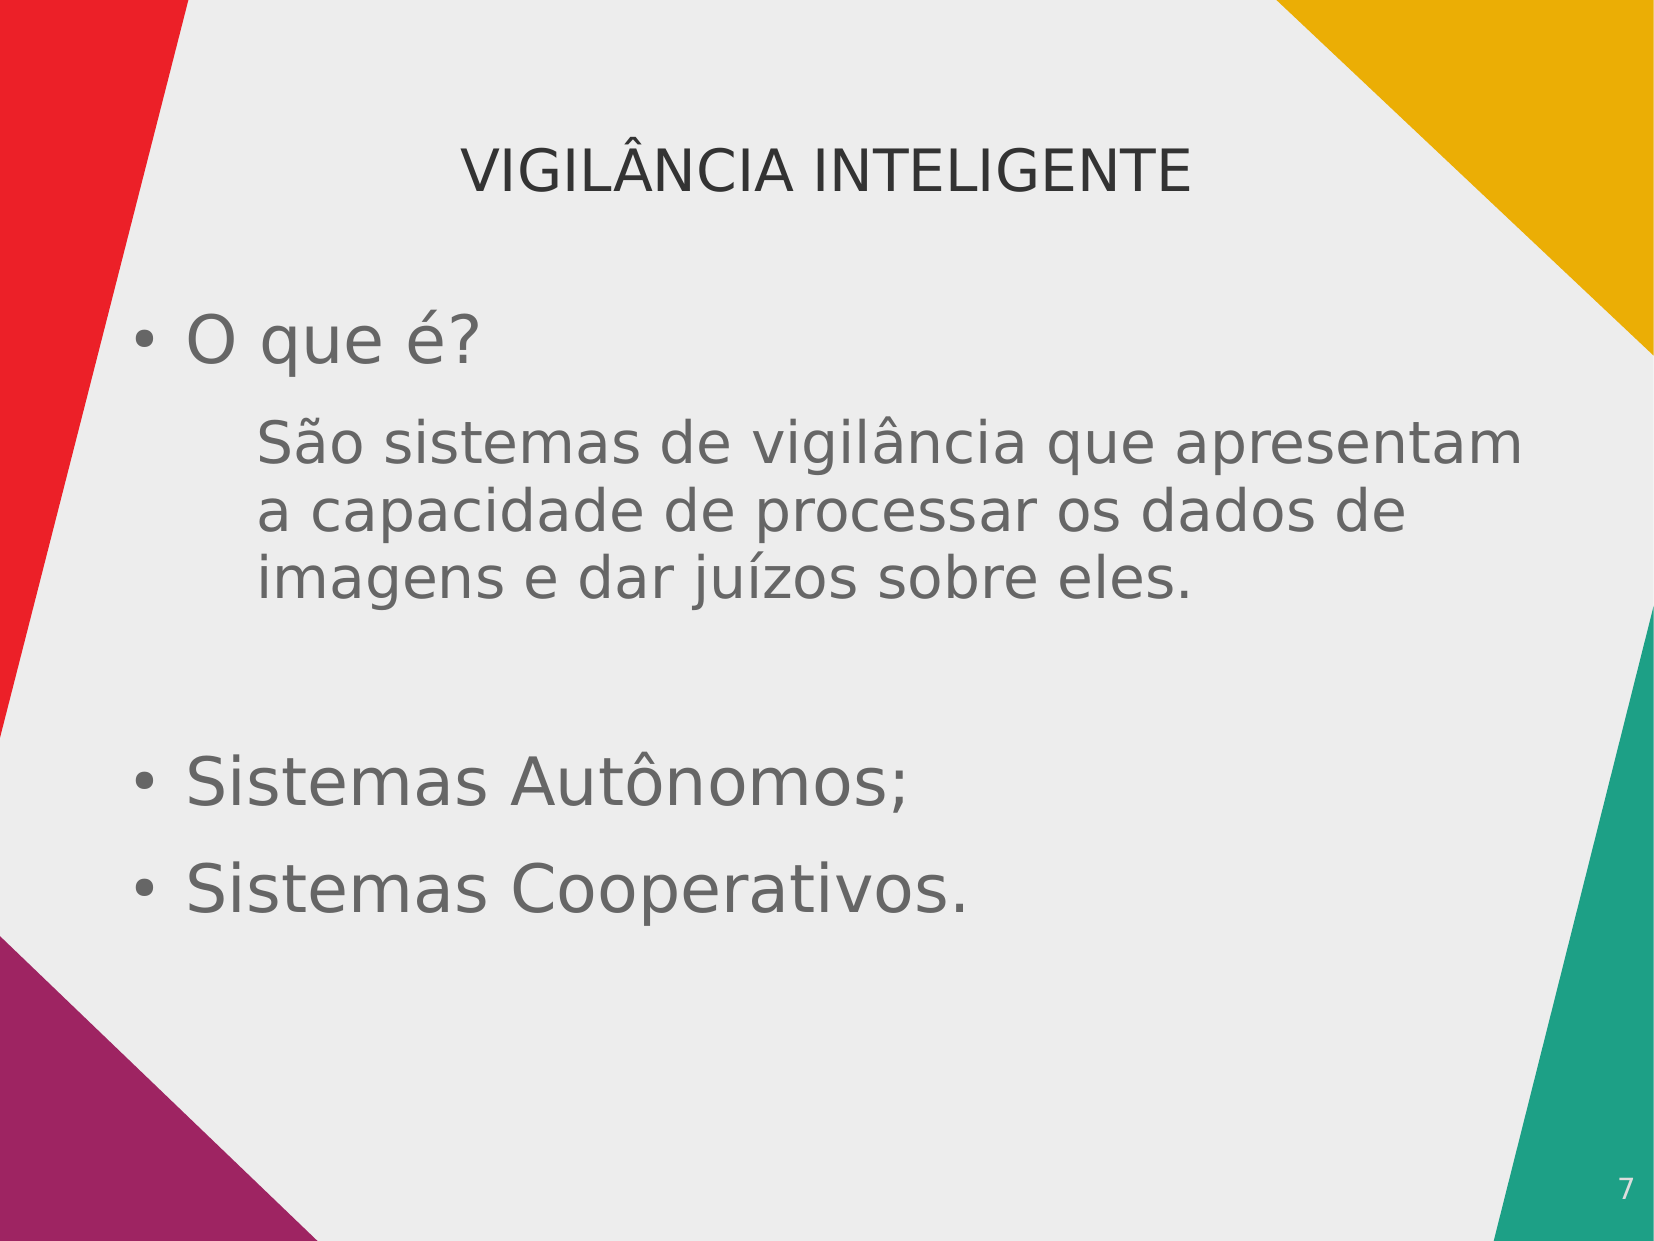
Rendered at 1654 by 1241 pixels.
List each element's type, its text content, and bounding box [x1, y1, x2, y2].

list O que é? São sistemas de vigilância que apresentam a capacidade de processar os dados de imagens e dar juízos sobre eles. Sistemas Autônomos; Sistemas Cooperativos. [114, 302, 1539, 1033]
title VIGILÂNCIA INTELIGENTE [114, 73, 1539, 271]
